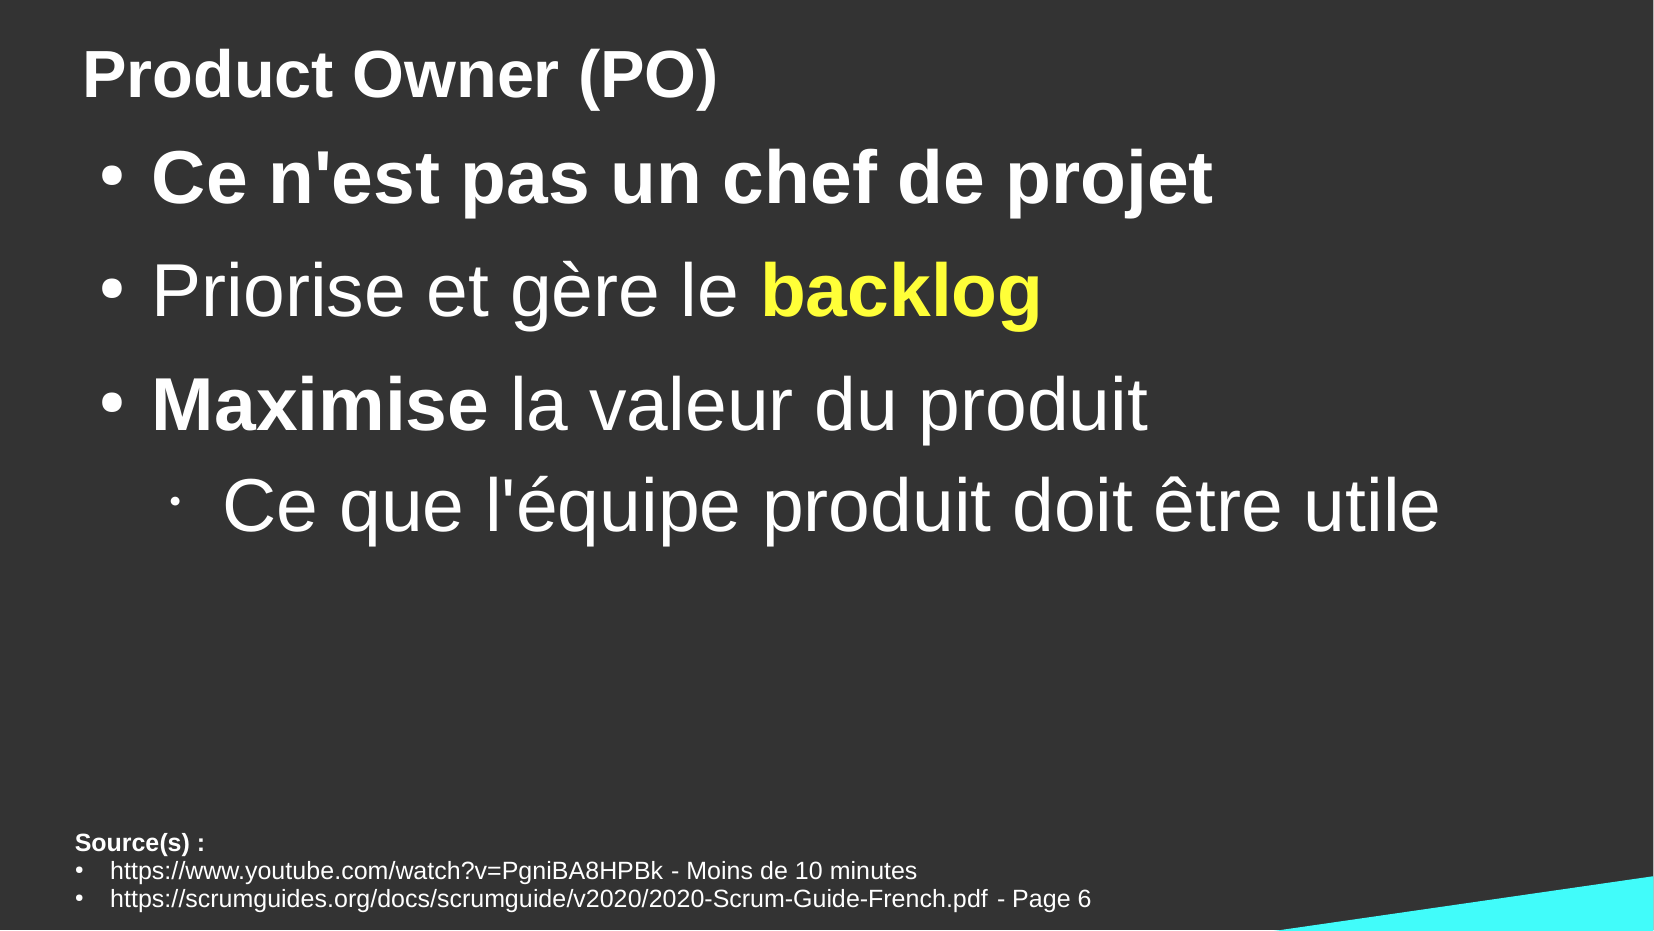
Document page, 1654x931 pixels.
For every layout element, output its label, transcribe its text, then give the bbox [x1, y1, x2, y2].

text_box Source(s) : https://www.youtube.com/watch?v=PgniBA8HPBk - Moins de 10 minutes https://scrumguides.org/docs/scrumguide/v2020/2020-Scrum-Guide-French.pdf - Page 6 [60, 821, 1546, 921]
title Product Owner (PO) [82, 37, 1571, 122]
list Ce n'est pas un chef de projet Priorise et gère le backlog Maximise la valeur du produit Ce que l'équipe produit doit être utile [80, 135, 1620, 709]
text_box [1273, 876, 1654, 931]
